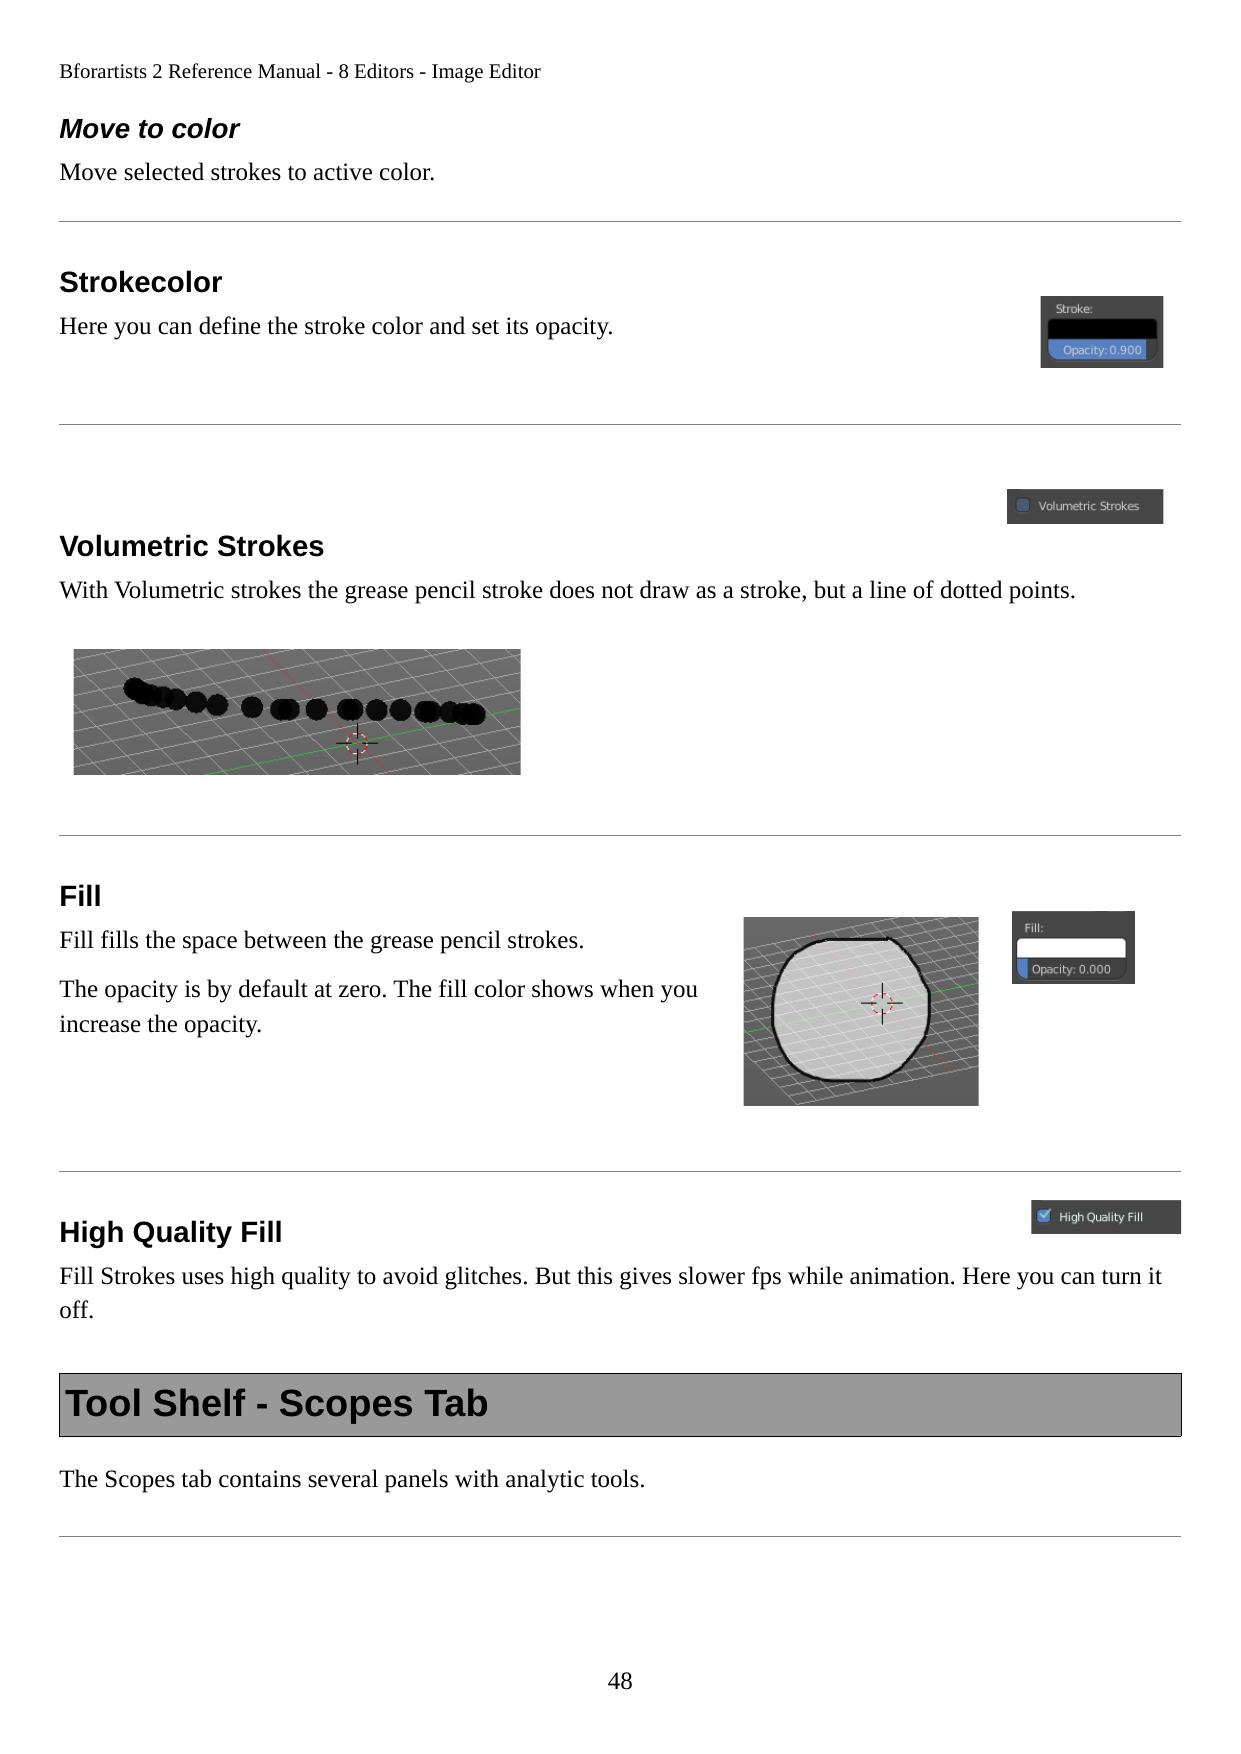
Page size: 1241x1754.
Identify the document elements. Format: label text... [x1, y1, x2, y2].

subtitle Strokecolor [59, 265, 1181, 298]
text Here you can define the stroke color and set its opacity. [59, 311, 1040, 340]
picture [743, 917, 979, 1106]
text [979, 974, 1181, 1038]
table_header Tool Shelf - Scopes Tab [60, 1374, 1181, 1436]
subtitle Fill [59, 879, 1181, 913]
subtitle Volumetric Strokes [59, 529, 1181, 562]
subtitle Move to color [59, 113, 1181, 144]
picture [73, 649, 521, 775]
text Fill fills the space between the grease pencil strokes. [59, 925, 743, 954]
picture [1031, 1200, 1182, 1234]
subtitle High Quality Fill [59, 1215, 1181, 1248]
picture [1040, 296, 1164, 368]
text The opacity is by default at zero. The fill color shows when you increase the opacity. [59, 974, 743, 1038]
text With Volumetric strokes the grease pencil stroke does not draw as a stroke, but a line of dotted points. [59, 575, 1181, 604]
text [1135, 925, 1181, 954]
text The Scopes tab contains several panels with analytic tools. [59, 1464, 1181, 1493]
picture [1007, 489, 1164, 524]
picture [1012, 911, 1135, 984]
text Move selected strokes to active color. [59, 157, 1181, 186]
text Fill Strokes uses high quality to avoid glitches. But this gives slower fps while animation. Here you can turn it off. [59, 1261, 1181, 1324]
